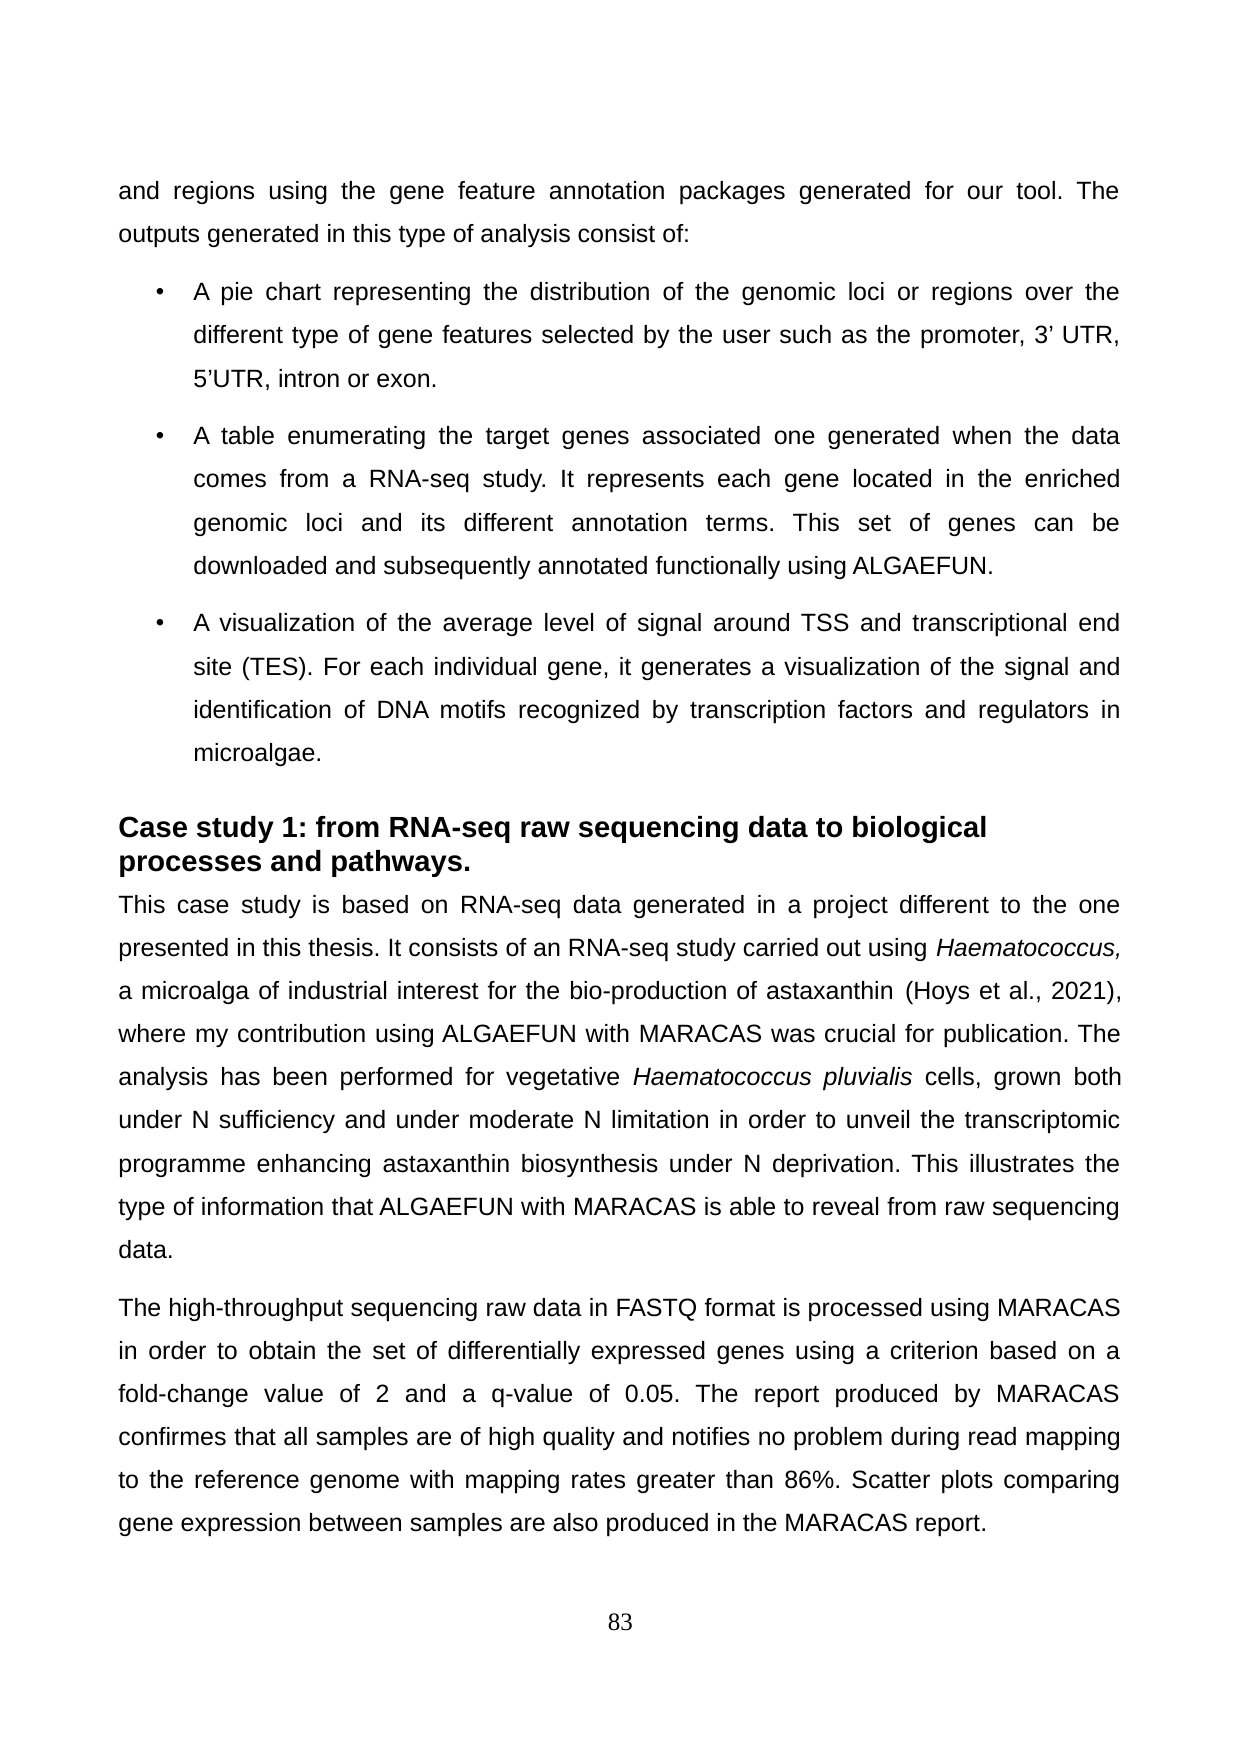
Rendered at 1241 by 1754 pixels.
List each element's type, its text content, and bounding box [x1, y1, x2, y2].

text The high-throughput sequencing raw data in FASTQ format is processed using MARACAS in order to obtain the set of differentially expressed genes using a criterion based on a fold-change value of 2 and a q-value of 0.05. The report produced by MARACAS confirmes that all samples are of high quality and notifies no problem during read mapping to the reference genome with mapping rates greater than 86%. Scatter plots comparing gene expression between samples are also produced in the MARACAS report. [118, 1292, 1122, 1537]
text and regions using the gene feature annotation packages generated for our tool. The outputs generated in this type of analysis consist of: [118, 176, 1122, 248]
text This case study is based on RNA-seq data generated in a project different to the one presented in this thesis. It consists of an RNA-seq study carried out using Haematococcus, a microalga of industrial interest for the bio-production of astaxanthin (Hoys et al., 2021)⁠, where my contribution using ALGAEFUN with MARACAS was crucial for publication. The analysis has been performed for vegetative Haematococcus pluvialis cells, grown both under N sufficiency and under moderate N limitation in order to unveil the transcriptomic programme enhancing astaxanthin biosynthesis under N deprivation. This illustrates the type of information that ALGAEFUN with MARACAS is able to reveal from raw sequencing data. [118, 890, 1122, 1263]
list A visualization of the average level of signal around TSS and transcriptional end site (TES). For each individual gene, it generates a visualization of the signal and identification of DNA motifs recognized by transcription factors and regulators in microalgae. [156, 608, 1122, 767]
list A table enumerating the target genes associated one generated when the data comes from a RNA-seq study. It represents each gene located in the enriched genomic loci and its different annotation terms. This set of genes can be downloaded and subsequently annotated functionally using ALGAEFUN. [156, 421, 1122, 579]
subtitle Case study 1: from RNA-seq raw sequencing data to biological processes and pathways. [118, 810, 1122, 877]
list A pie chart representing the distribution of the genomic loci or regions over the different type of gene features selected by the user such as the promoter, 3’ UTR, 5’UTR, intron or exon. [156, 277, 1122, 392]
